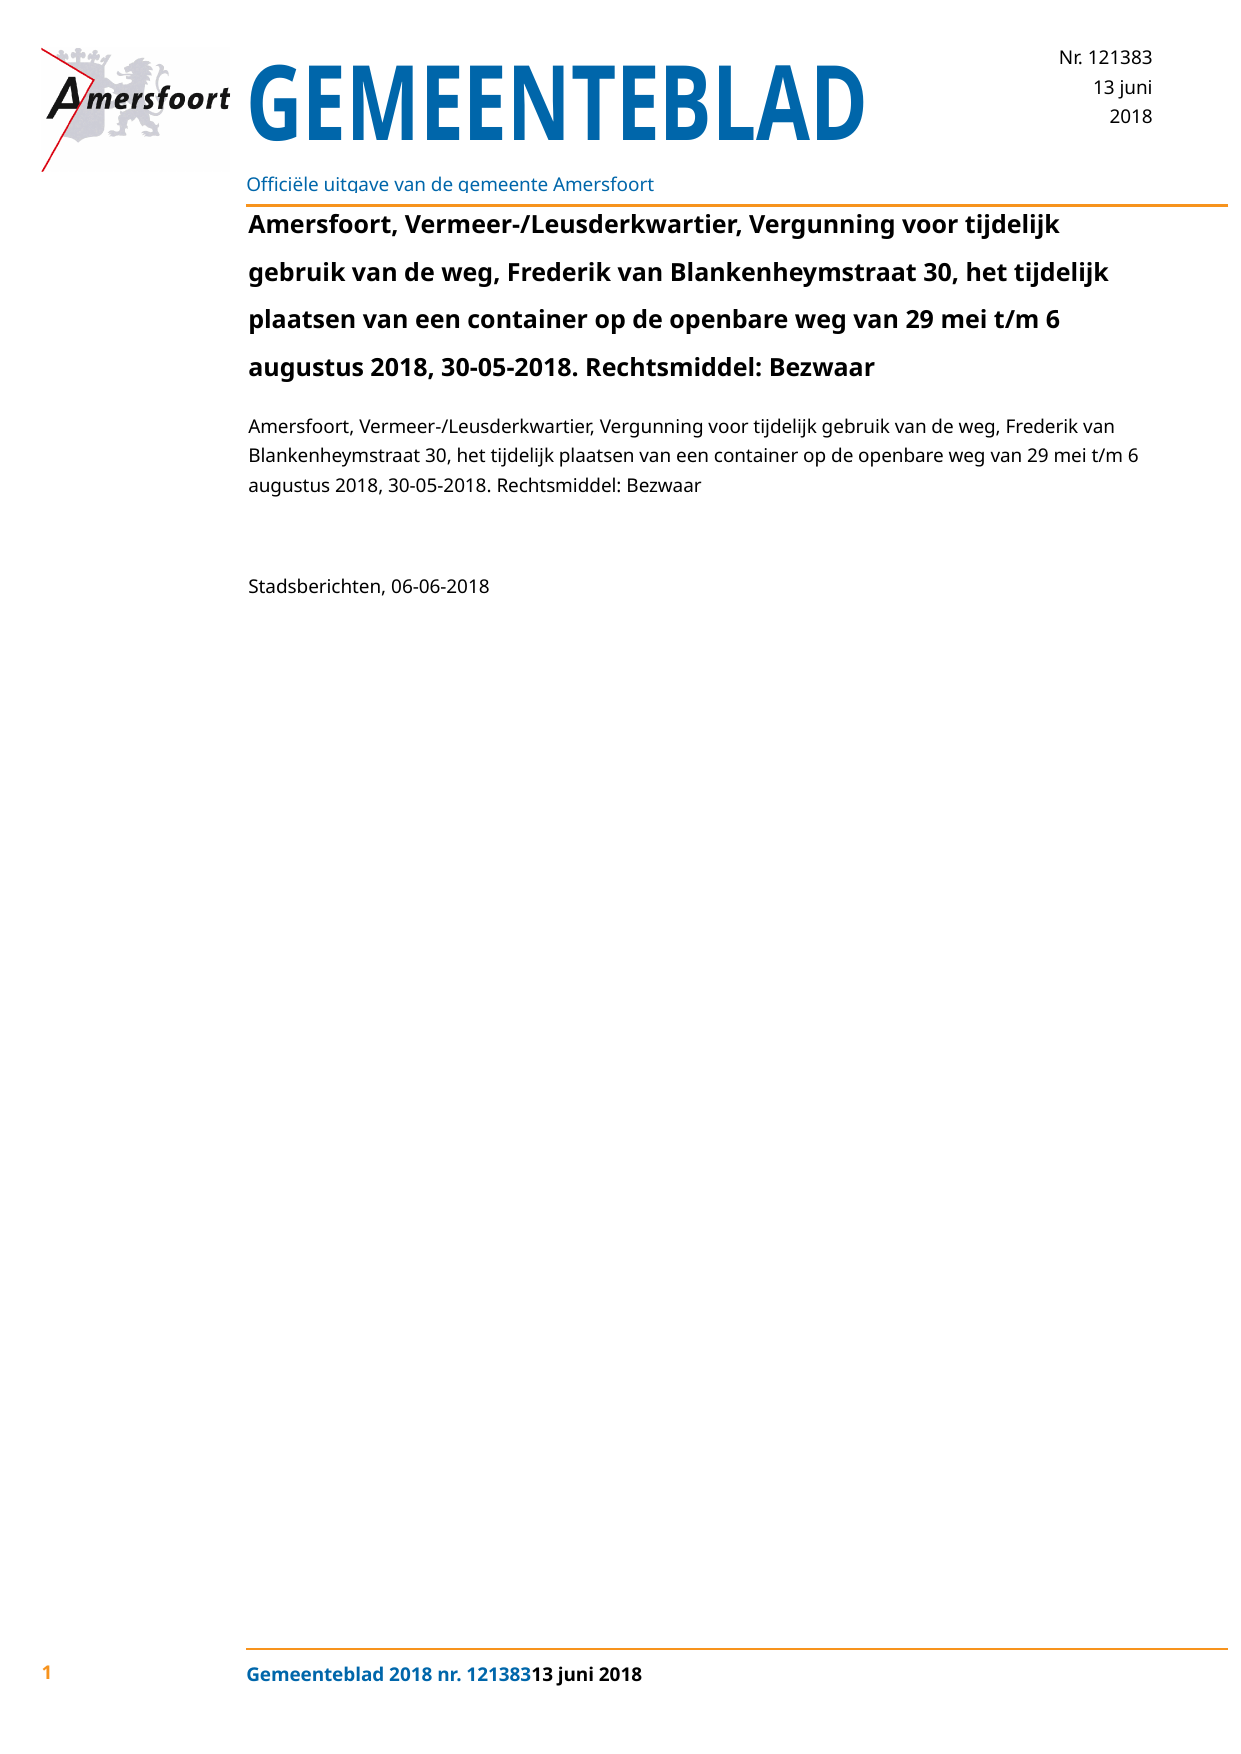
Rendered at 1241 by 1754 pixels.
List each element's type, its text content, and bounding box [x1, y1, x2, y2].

text Amersfoort, Vermeer-/Leusderkwartier, Vergunning voor tijdelijk gebruik van de weg, Frederik van Blankenheymstraat 30, het tijdelijk plaatsen van een container op de openbare weg van 29 mei t/m 6 augustus 2018, 30-05-2018. Rechtsmiddel: Bezwaar [248, 207, 1152, 384]
text Stadsberichten, 06-06-2018 [248, 573, 1152, 599]
picture [41, 47, 231, 172]
text Amersfoort, Vermeer-/Leusderkwartier, Vergunning voor tijdelijk gebruik van de weg, Frederik van Blankenheymstraat 30, het tijdelijk plaatsen van een container op de openbare weg van 29 mei t/m 6 augustus 2018, 30-05-2018. Rechtsmiddel: Bezwaar [248, 413, 1152, 498]
